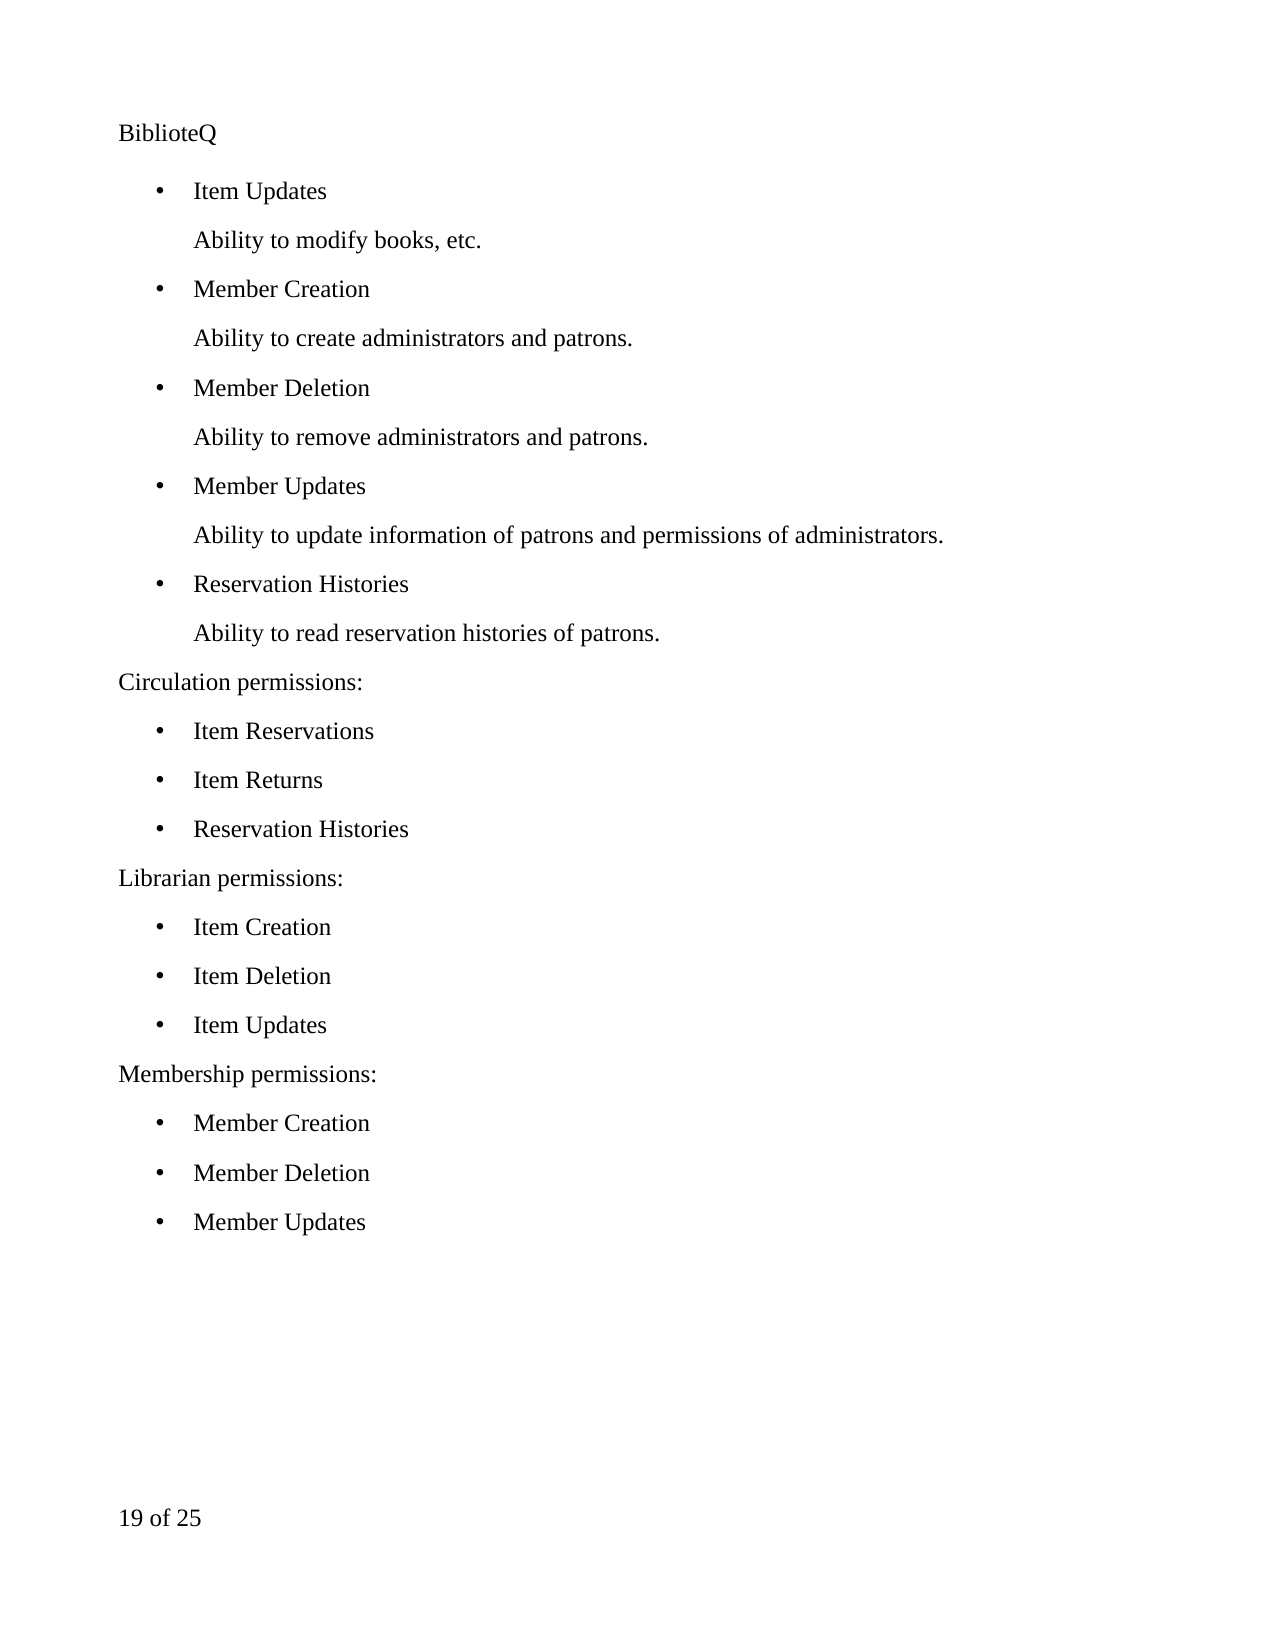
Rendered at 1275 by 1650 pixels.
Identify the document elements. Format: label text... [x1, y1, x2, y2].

list Member Deletion [156, 1158, 1157, 1186]
list Member Deletion [156, 373, 1157, 401]
text Membership permissions: [118, 1059, 1157, 1088]
list Item Returns [156, 765, 1157, 794]
list Item Updates [156, 176, 1157, 205]
list Reservation Histories [156, 569, 1157, 598]
list Ability to modify books, etc. [156, 225, 1157, 254]
list Item Creation [156, 912, 1157, 941]
list Member Creation [156, 1108, 1157, 1137]
text Circulation permissions: [118, 667, 1157, 696]
list Reservation Histories [156, 814, 1157, 843]
text Librarian permissions: [118, 863, 1157, 892]
list Member Updates [156, 1207, 1157, 1235]
list Ability to read reservation histories of patrons. [156, 618, 1157, 647]
list Ability to create administrators and patrons. [156, 323, 1157, 352]
list Item Updates [156, 1010, 1157, 1039]
list Ability to update information of patrons and permissions of administrators. [156, 520, 1157, 548]
list Item Reservations [156, 716, 1157, 745]
list Ability to remove administrators and patrons. [156, 422, 1157, 450]
list Member Updates [156, 471, 1157, 499]
list Member Creation [156, 274, 1157, 303]
list Item Deletion [156, 961, 1157, 990]
